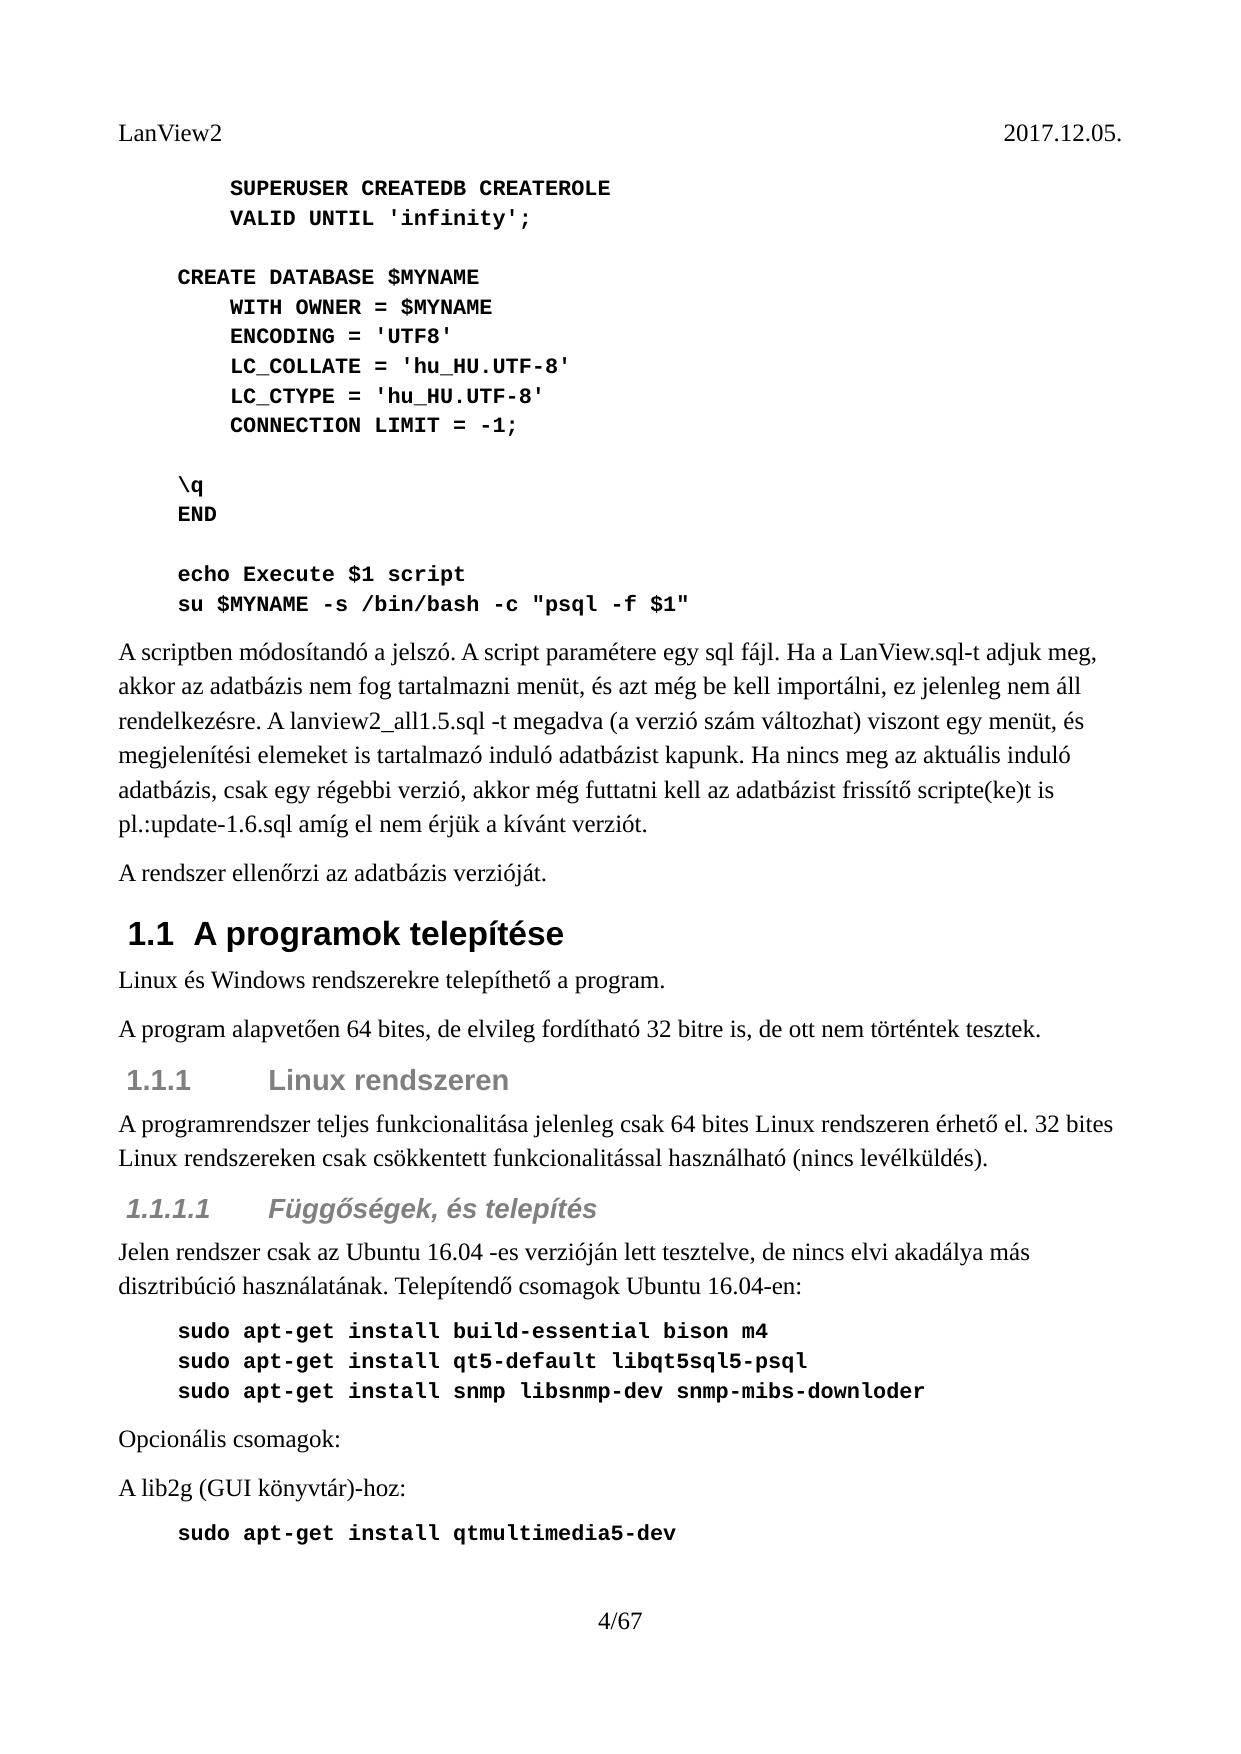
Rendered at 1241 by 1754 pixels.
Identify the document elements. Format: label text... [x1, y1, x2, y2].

text Jelen rendszer csak az Ubuntu 16.04 -es verzióján lett tesztelve, de nincs elvi akadálya más disztribúció használatának. Telepítendő csomagok Ubuntu 16.04-en: [118, 1237, 1122, 1300]
text Linux és Windows rendszerekre telepíthető a program. [118, 965, 1122, 994]
text sudo apt-get install qtmultimedia5-dev [177, 1522, 1122, 1547]
text A scriptben módosítandó a jelszó. A script paramétere egy sql fájl. Ha a LanView.sql-t adjuk meg, akkor az adatbázis nem fog tartalmazni menüt, és azt még be kell importálni, ez jelenleg nem áll rendelkezésre. A lanview2_all1.5.sql -t megadva (a verzió szám változhat) viszont egy menüt, és megjelenítési elemeket is tartalmazó induló adatbázist kapunk. Ha nincs meg az aktuális induló adatbázis, csak egy régebbi verzió, akkor még futtatni kell az adatbázist frissítő scripte(ke)t is pl.:update-1.6.sql amíg el nem érjük a kívánt verziót. [118, 637, 1122, 838]
text A programrendszer teljes funkcionalitása jelenleg csak 64 bites Linux rendszeren érhető el. 32 bites Linux rendszereken csak csökkentett funkcionalitással használható (nincs levélküldés). [118, 1109, 1122, 1172]
text A rendszer ellenőrzi az adatbázis verzióját. [118, 858, 1122, 887]
text Opcionális csomagok: [118, 1424, 1122, 1453]
subtitle Függőségek, és telepítés [118, 1193, 1122, 1224]
text sudo apt-get install build-essential bison m4 sudo apt-get install qt5-default libqt5sql5-psql sudo apt-get install snmp libsnmp-dev snmp-mibs-downloder [177, 1321, 1122, 1405]
text A program alapvetően 64 bites, de elvileg fordítható 32 bitre is, de ott nem történtek tesztek. [118, 1014, 1122, 1043]
subtitle A programok telepítése [118, 914, 1122, 952]
text SUPERUSER CREATEDB CREATEROLE VALID UNTIL 'infinity'; CREATE DATABASE $MYNAME WITH OWNER = $MYNAME ENCODING = 'UTF8' LC_COLLATE = 'hu_HU.UTF-8' LC_CTYPE = 'hu_HU.UTF-8' CONNECTION LIMIT = -1; \q END echo Execute $1 script su $MYNAME -s /bin/bash -c "psql -f $1" [177, 177, 1122, 617]
text A lib2g (GUI könyvtár)-hoz: [118, 1473, 1122, 1502]
subtitle Linux rendszeren [118, 1063, 1122, 1097]
